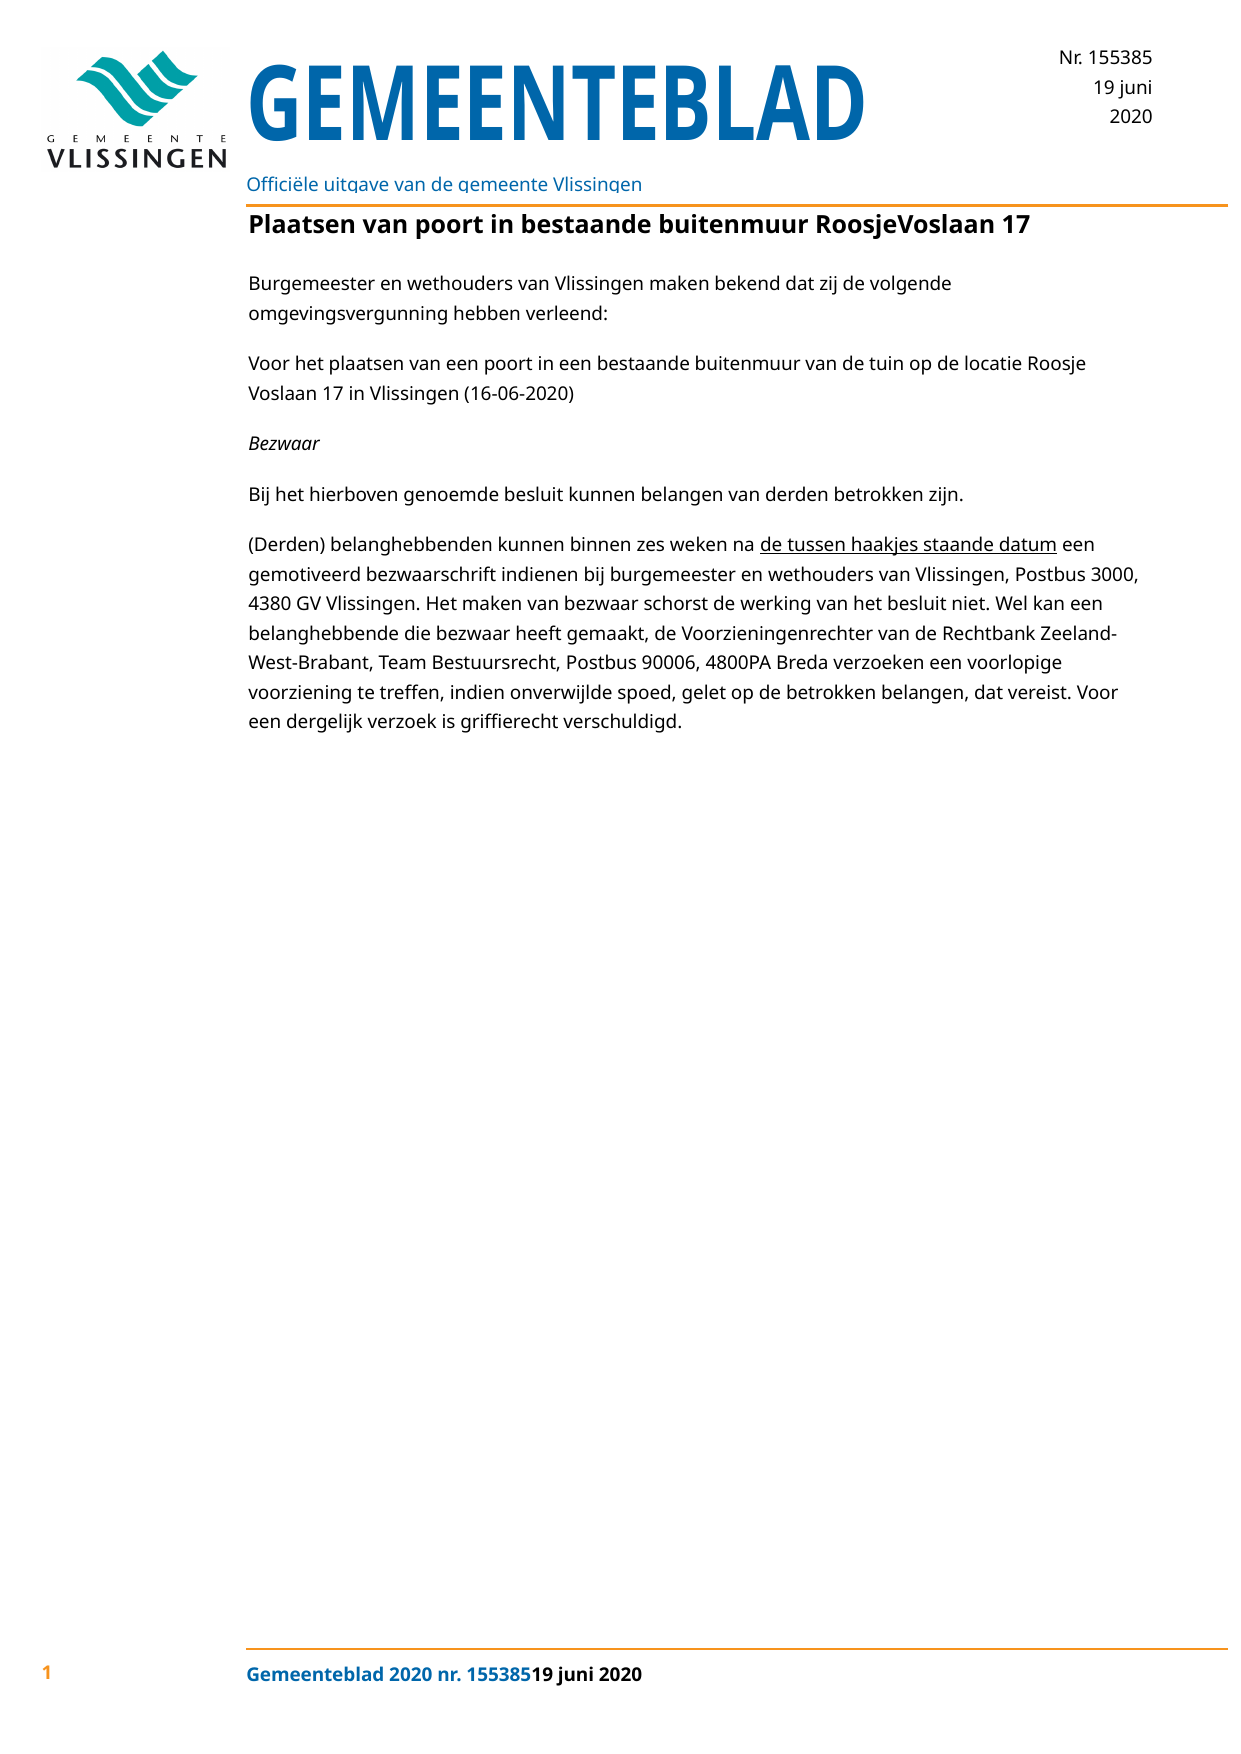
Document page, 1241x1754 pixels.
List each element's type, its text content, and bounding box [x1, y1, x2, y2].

text Bezwaar [248, 430, 1152, 456]
text (Derden) belanghebbenden kunnen binnen zes weken na de tussen haakjes staande datum een gemotiveerd bezwaarschrift indienen bij burgemeester en wethouders van Vlissingen, Postbus 3000, 4380 GV Vlissingen. Het maken van bezwaar schorst de werking van het besluit niet. Wel kan een belanghebbende die bezwaar heeft gemaakt, de Voorzieningenrechter van de Rechtbank Zeeland-West-Brabant, Team Bestuursrecht, Postbus 90006, 4800PA Breda verzoeken een voorlopige voorziening te treffen, indien onverwijlde spoed, gelet op de betrokken belangen, dat vereist. Voor een dergelijk verzoek is griffierecht verschuldigd. [248, 531, 1152, 734]
text Burgemeester en wethouders van Vlissingen maken bekend dat zij de volgende omgevingsvergunning hebben verleend: [248, 270, 1152, 326]
picture [41, 47, 231, 172]
text Bij het hierboven genoemde besluit kunnen belangen van derden betrokken zijn. [248, 481, 1152, 506]
text Plaatsen van poort in bestaande buitenmuur RoosjeVoslaan 17 [248, 207, 1152, 241]
text Voor het plaatsen van een poort in een bestaande buitenmuur van de tuin op de locatie Roosje Voslaan 17 in Vlissingen (16-06-2020) [248, 350, 1152, 406]
